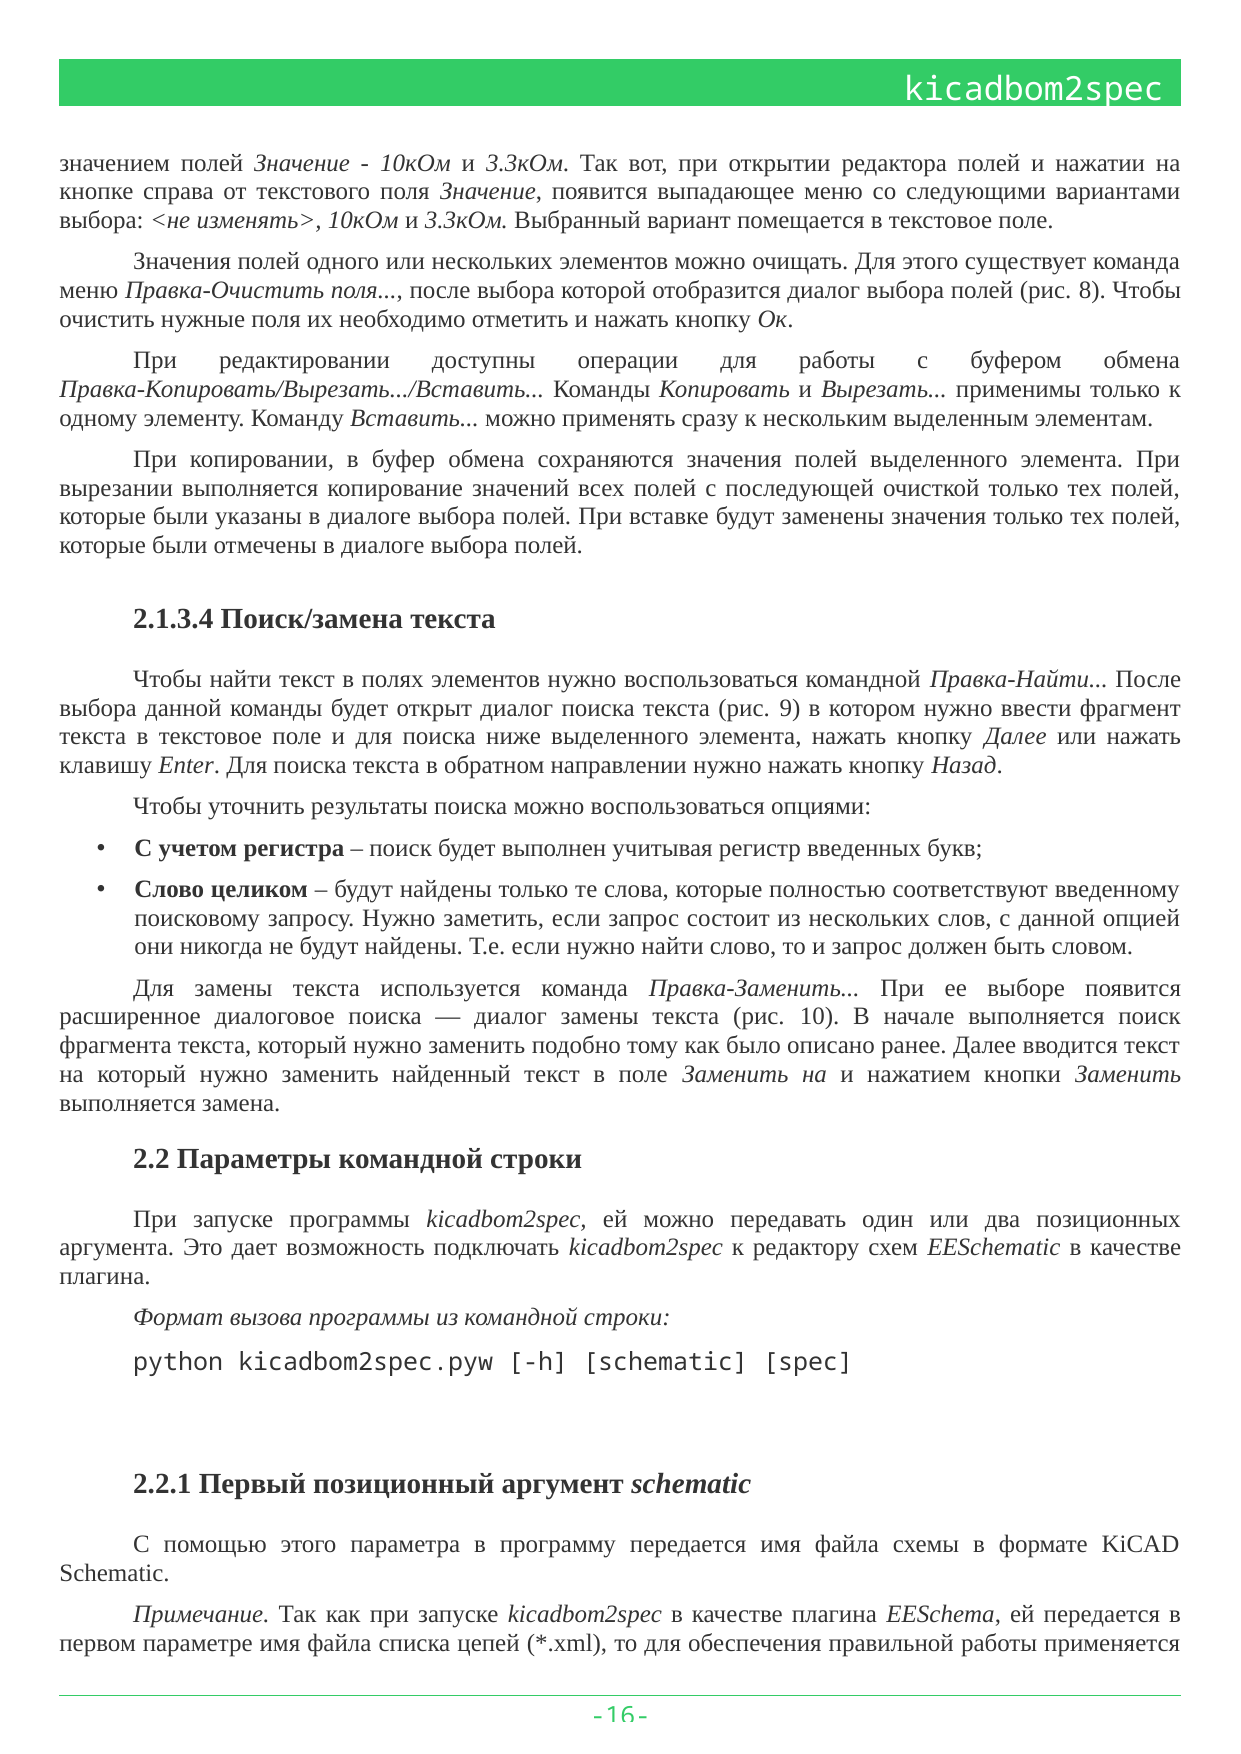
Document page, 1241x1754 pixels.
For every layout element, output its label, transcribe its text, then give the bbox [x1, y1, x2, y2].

list Слово целиком – будут найдены только те слова, которые полностью соответствуют введенному поисковому запросу. Нужно заметить, если запрос состоит из нескольких слов, с данной опцией они никогда не будут найдены. Т.е. если нужно найти слово, то и запрос должен быть словом. [97, 874, 1181, 960]
text Чтобы найти текст в полях элементов нужно воспользоваться командной Правка-Найти... После выбора данной команды будет открыт диалог поиска текста (рис. 9) в котором нужно ввести фрагмент текста в текстовое поле и для поиска ниже выделенного элемента, нажать кнопку Далее или нажать клавишу Enter. Для поиска текста в обратном направлении нужно нажать кнопку Назад. [59, 664, 1181, 779]
text Чтобы уточнить результаты поиска можно воспользоваться опциями: [59, 791, 1181, 820]
subtitle 2.1.3.4 Поиск/замена текста [133, 601, 1181, 634]
text значением полей Значение - 10кОм и 3.3кОм. Так вот, при открытии редактора полей и нажатии на кнопке справа от текстового поля Значение, появится выпадающее меню со следующими вариантами выбора: <не изменять>, 10кОм и 3.3кОм. Выбранный вариант помещается в текстовое поле. [59, 148, 1181, 234]
list С учетом регистра – поиск будет выполнен учитывая регистр введенных букв; [97, 833, 1181, 861]
subtitle 2.2.1 Первый позиционный аргумент schematic [133, 1466, 1181, 1500]
text С помощью этого параметра в программу передается имя файла схемы в формате KiCAD Schematic. [59, 1529, 1181, 1587]
text При копировании, в буфер обмена сохраняются значения полей выделенного элемента. При вырезании выполняется копирование значений всех полей с последующей очисткой только тех полей, которые были указаны в диалоге выбора полей. При вставке будут заменены значения только тех полей, которые были отмечены в диалоге выбора полей. [59, 444, 1181, 559]
text При запуске программы kicadbom2spec, ей можно передавать один или два позиционных аргумента. Это дает возможность подключать kicadbom2spec к редактору схем EESchematic в качестве плагина. [59, 1204, 1181, 1290]
text Для замены текста используется команда Правка-Заменить... При ее выборе появится расширенное диалоговое поиска — диалог замены текста (рис. 10). В начале выполняется поиск фрагмента текста, который нужно заменить подобно тому как было описано ранее. Далее вводится текст на который нужно заменить найденный текст в поле Заменить на и нажатием кнопки Заменить выполняется замена. [59, 973, 1181, 1116]
text Значения полей одного или нескольких элементов можно очищать. Для этого существует команда меню Правка-Очистить поля..., после выбора которой отобразится диалог выбора полей (рис. 8). Чтобы очистить нужные поля их необходимо отметить и нажать кнопку Ок. [59, 246, 1181, 333]
subtitle 2.2 Параметры командной строки [133, 1141, 1181, 1174]
text Формат вызова программы из командной строки: [59, 1302, 1181, 1331]
text python kicadbom2spec.pyw [-h] [schematic] [spec] [59, 1344, 1181, 1378]
text Примечание. Так как при запуске kicadbom2spec в качестве плагина EESchema, ей передается в первом параметре имя файла списка цепей (*.xml), то для обеспечения правильной работы применяется [59, 1599, 1181, 1657]
text При редактировании доступны операции для работы с буфером обмена Правка-Копировать/Вырезать.../Вставить... Команды Копировать и Вырезать... применимы только к одному элементу. Команду Вставить... можно применять сразу к нескольким выделенным элементам. [59, 345, 1181, 431]
